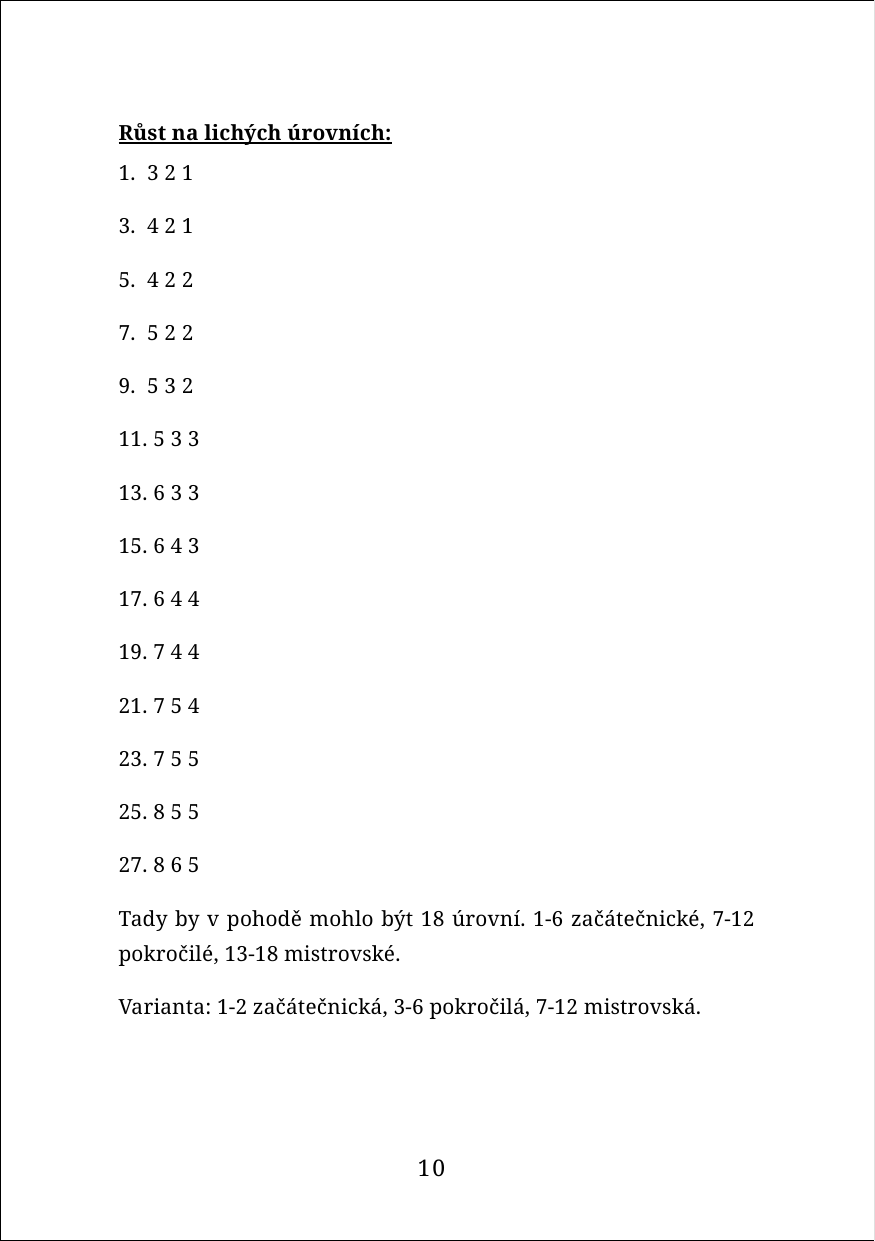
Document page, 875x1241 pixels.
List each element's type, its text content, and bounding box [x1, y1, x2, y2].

text 21. 7 5 4 [118, 691, 756, 719]
text 27. 8 6 5 [118, 850, 756, 879]
text 25. 8 5 5 [118, 797, 756, 826]
text 11. 5 3 3 [118, 424, 756, 453]
text 13. 6 3 3 [118, 478, 756, 506]
text 17. 6 4 4 [118, 584, 756, 613]
text 19. 7 4 4 [118, 637, 756, 666]
text Tady by v pohodě mohlo být 18 úrovní. 1-6 začátečnické, 7-12 pokročilé, 13-18 mistrovské. [118, 904, 756, 968]
subtitle Růst na lichých úrovních: [118, 118, 756, 147]
text 15. 6 4 3 [118, 531, 756, 559]
text 23. 7 5 5 [118, 744, 756, 772]
text Varianta: 1-2 začátečnická, 3-6 pokročilá, 7-12 mistrovská. [118, 992, 756, 1021]
text 5. 4 2 2 [118, 265, 756, 293]
text 9. 5 3 2 [118, 371, 756, 400]
text 1. 3 2 1 [118, 158, 756, 187]
text 3. 4 2 1 [118, 212, 756, 240]
text 7. 5 2 2 [118, 318, 756, 347]
